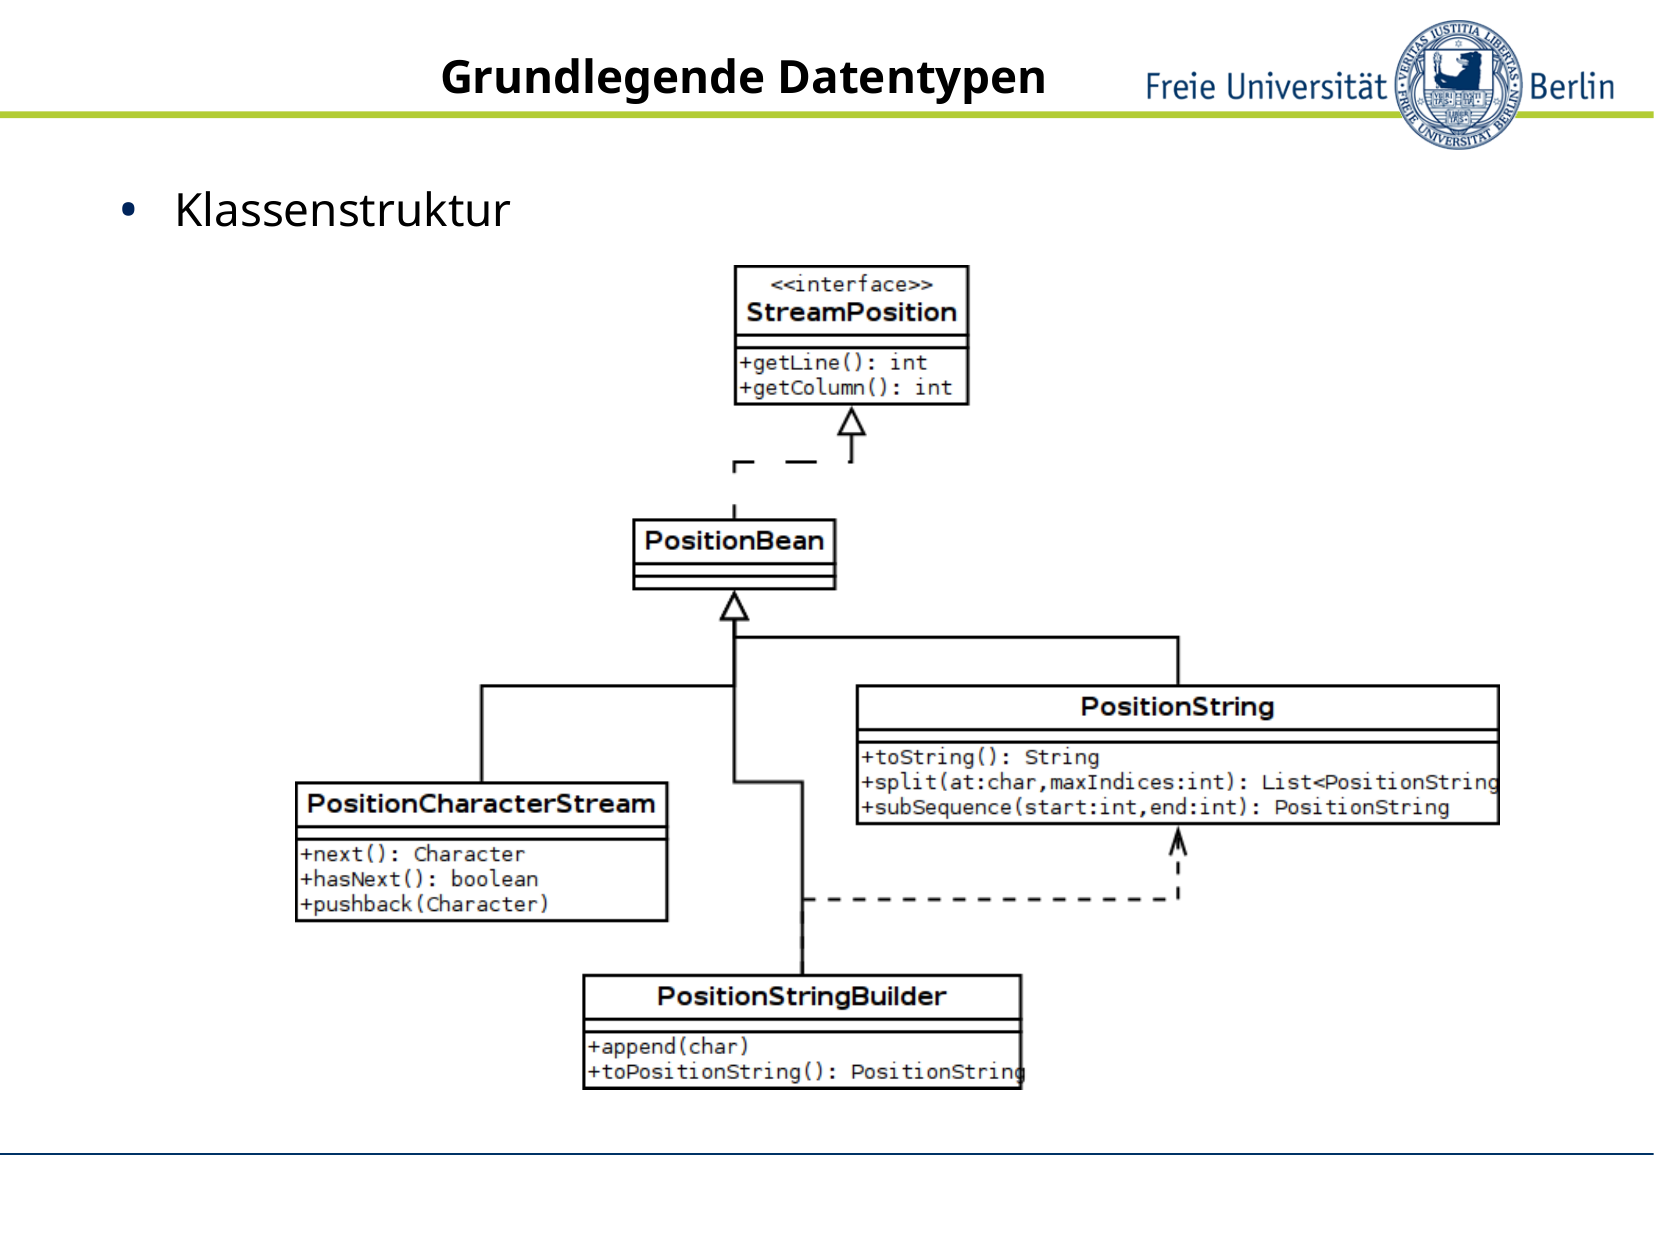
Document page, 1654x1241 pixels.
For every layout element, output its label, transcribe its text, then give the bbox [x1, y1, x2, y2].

list Klassenstruktur [118, 177, 1421, 680]
picture [295, 265, 1500, 1090]
title Grundlegende Datentypen [422, 0, 1654, 152]
